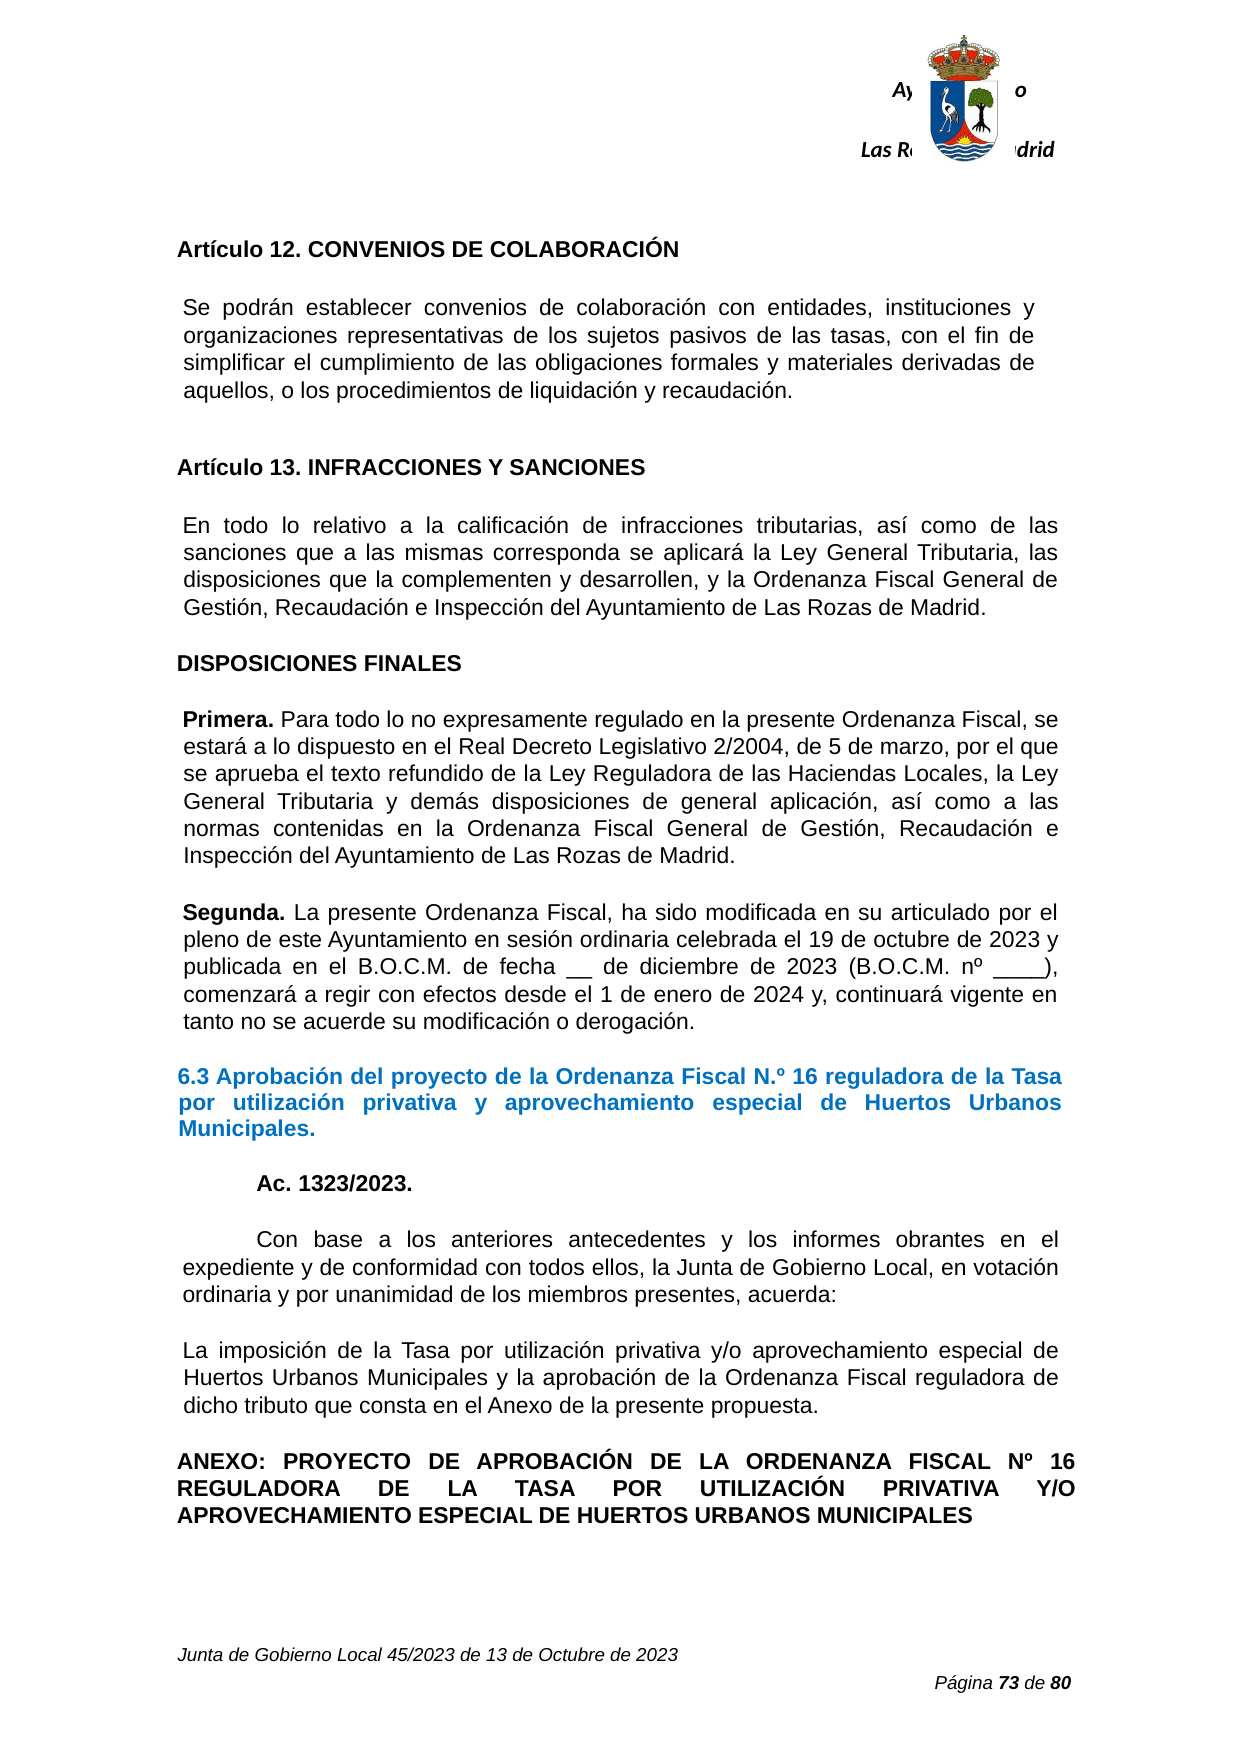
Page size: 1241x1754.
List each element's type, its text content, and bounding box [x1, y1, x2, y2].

subtitle Artículo 12. CONVENIOS DE COLABORACIÓN [177, 236, 1076, 263]
text Primera. Para todo lo no expresamente regulado en la presente Ordenanza Fiscal, se estará a lo dispuesto en el Real Decreto Legislativo 2/2004, de 5 de marzo, por el que se aprueba el texto refundido de la Ley Reguladora de las Haciendas Locales, la Ley General Tributaria y demás disposiciones de general aplicación, así como a las normas contenidas en la Ordenanza Fiscal General de Gestión, Recaudación e Inspección del Ayuntamiento de Las Rozas de Madrid. [182, 706, 1059, 869]
subtitle ANEXO: PROYECTO DE APROBACIÓN DE LA ORDENANZA FISCAL Nº 16 REGULADORA DE LA TASA POR UTILIZACIÓN PRIVATIVA Y/O APROVECHAMIENTO ESPECIAL DE HUERTOS URBANOS MUNICIPALES [177, 1448, 1076, 1528]
subtitle Artículo 13. INFRACCIONES Y SANCIONES [177, 453, 1076, 480]
subtitle DISPOSICIONES FINALES [177, 650, 1076, 676]
text En todo lo relativo a la calificación de infracciones tributarias, así como de las sanciones que a las mismas corresponda se aplicará la Ley General Tributaria, las disposiciones que la complementen y desarrollen, y la Ordenanza Fiscal General de Gestión, Recaudación e Inspección del Ayuntamiento de Las Rozas de Madrid. [182, 512, 1059, 620]
text 6.3 Aprobación del proyecto de la Ordenanza Fiscal N.º 16 reguladora de la Tasa por utilización privativa y aprovechamiento especial de Huertos Urbanos Municipales. [177, 1064, 1063, 1142]
text Ac. 1323/2023. [182, 1170, 1059, 1196]
text Se podrán establecer convenios de colaboración con entidades, instituciones y organizaciones representativas de los sujetos pasivos de las tasas, con el fin de simplificar el cumplimiento de las obligaciones formales y materiales derivadas de aquellos, o los procedimientos de liquidación y recaudación. [182, 294, 1035, 403]
text Segunda. La presente Ordenanza Fiscal, ha sido modificada en su articulado por el pleno de este Ayuntamiento en sesión ordinaria celebrada el 19 de octubre de 2023 y publicada en el B.O.C.M. de fecha __ de diciembre de 2023 (B.O.C.M. nº ____), comenzará a regir con efectos desde el 1 de enero de 2024 y, continuará vigente en tanto no se acuerde su modificación o derogación. [182, 898, 1059, 1034]
text La imposición de la Tasa por utilización privativa y/o aprovechamiento especial de Huertos Urbanos Municipales y la aprobación de la Ordenanza Fiscal reguladora de dicho tributo que consta en el Anexo de la presente propuesta. [182, 1337, 1059, 1418]
text Con base a los anteriores antecedentes y los informes obrantes en el expediente y de conformidad con todos ellos, la Junta de Gobierno Local, en votación ordinaria y por unanimidad de los miembros presentes, acuerda: [182, 1226, 1059, 1307]
